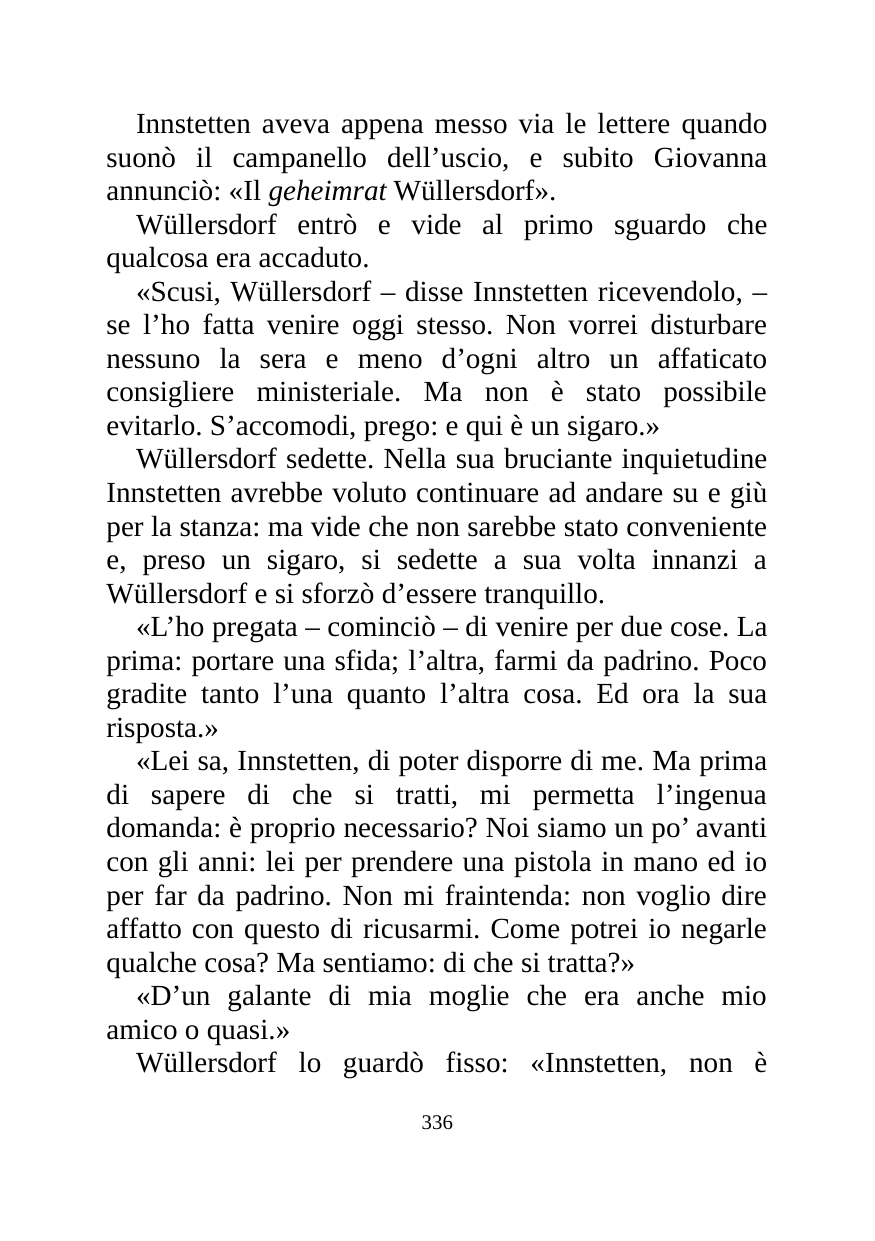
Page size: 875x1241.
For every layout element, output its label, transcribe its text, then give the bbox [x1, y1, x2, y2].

text «Scusi, Wüllersdorf – disse Innstetten ricevendolo, – se l’ho fatta venire oggi stesso. Non vorrei disturbare nessuno la sera e meno d’ogni altro un affaticato consigliere ministeriale. Ma non è stato possibile evitarlo. S’accomodi, prego: e qui è un sigaro.» [106, 274, 768, 442]
text «D’un galante di mia moglie che era anche mio amico o quasi.» [106, 978, 768, 1045]
text «L’ho pregata – cominciò – di venire per due cose. La prima: portare una sfida; l’altra, farmi da padrino. Poco gradite tanto l’una quanto l’altra cosa. Ed ora la sua risposta.» [106, 609, 768, 743]
text Wüllersdorf sedette. Nella sua bruciante inquietudine Innstetten avrebbe voluto continuare ad andare su e giù per la stanza: ma vide che non sarebbe stato conveniente e, preso un sigaro, si sedette a sua volta innanzi a Wüllersdorf e si sforzò d’essere tranquillo. [106, 442, 768, 609]
text Innstetten aveva appena messo via le lettere quando suonò il campanello dell’uscio, e subito Giovanna annunciò: «Il geheimrat Wüllersdorf». [106, 106, 768, 207]
text Wüllersdorf entrò e vide al primo sguardo che qualcosa era accaduto. [106, 207, 768, 274]
text Wüllersdorf lo guardò fisso: «Innstetten, non è [106, 1045, 768, 1079]
text «Lei sa, Innstetten, di poter disporre di me. Ma prima di sapere di che si tratti, mi permetta l’ingenua domanda: è proprio necessario? Noi siamo un po’ avanti con gli anni: lei per prendere una pistola in mano ed io per far da padrino. Non mi fraintenda: non voglio dire affatto con questo di ricusarmi. Come potrei io negarle qualche cosa? Ma sentiamo: di che si tratta?» [106, 743, 768, 978]
